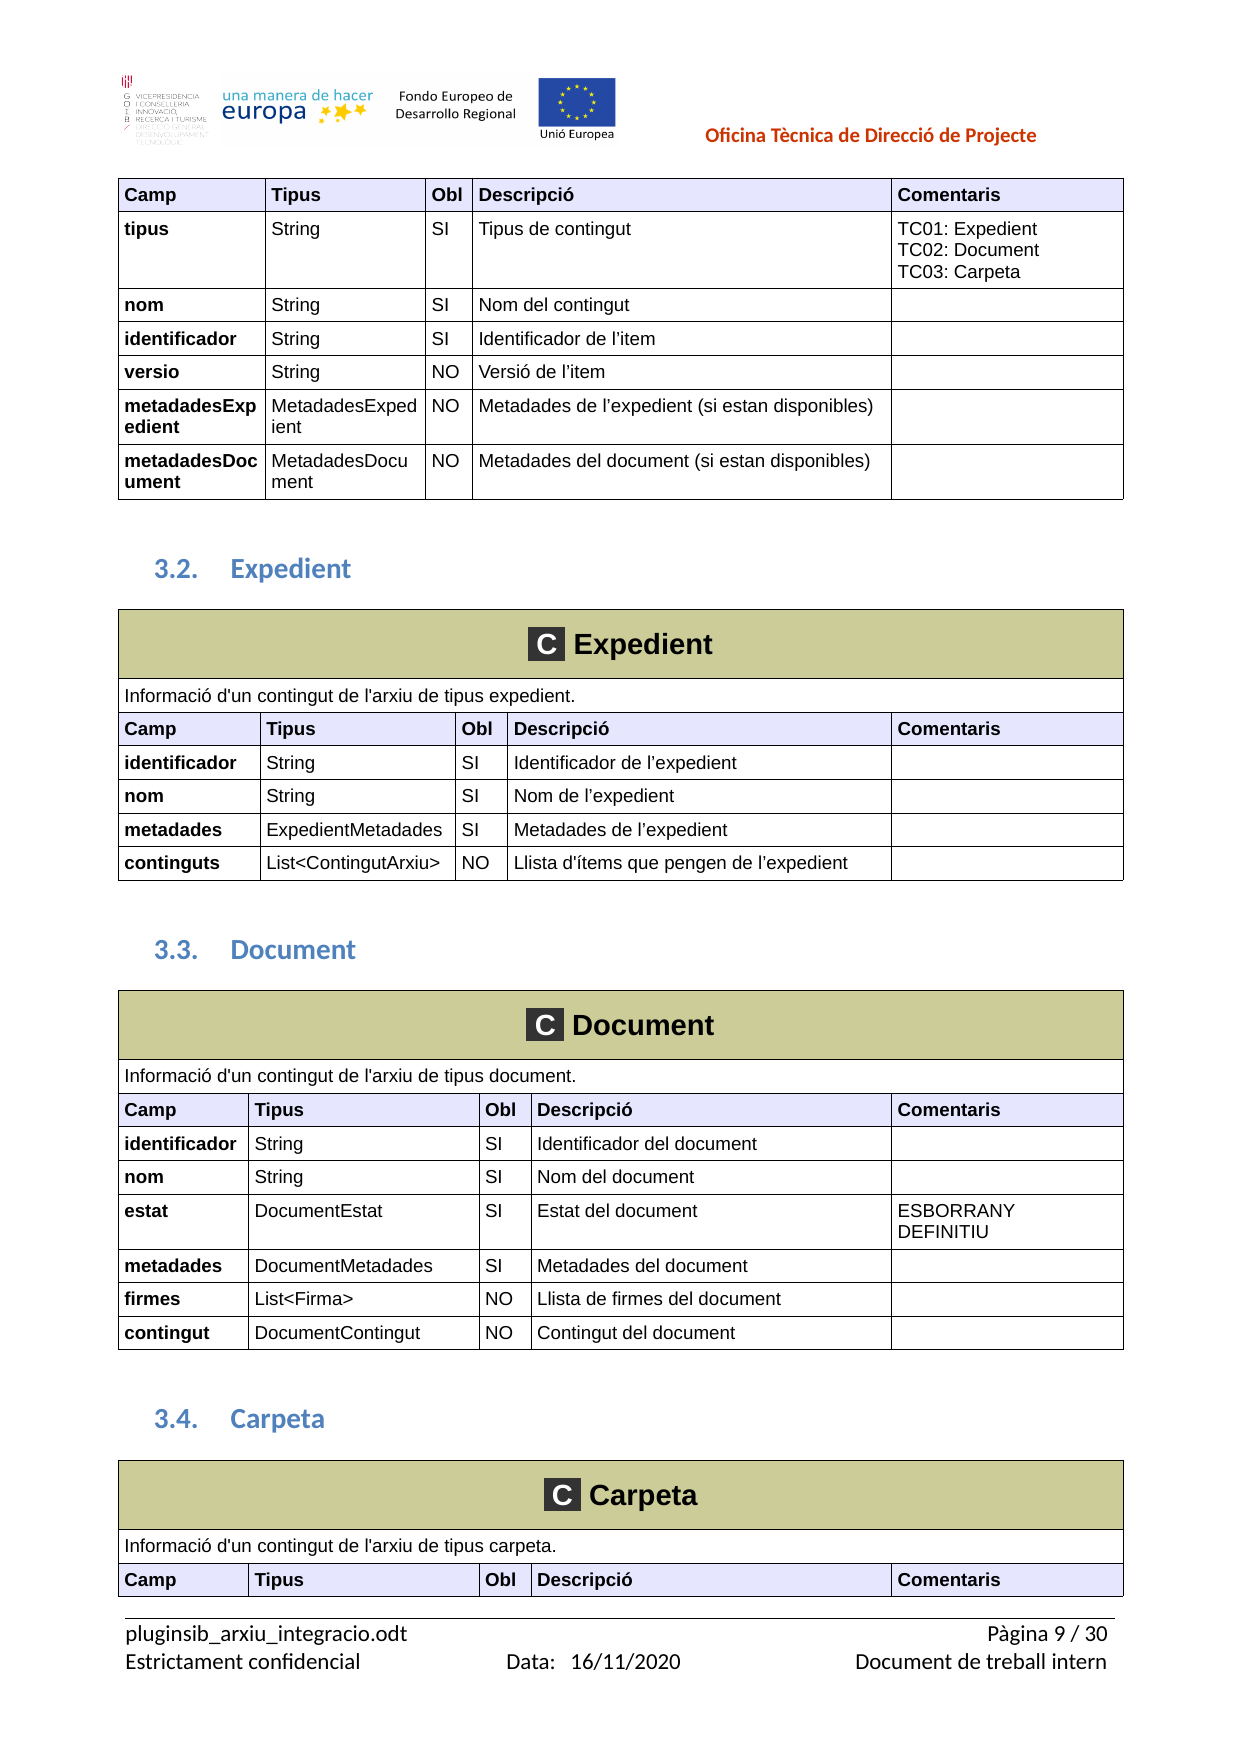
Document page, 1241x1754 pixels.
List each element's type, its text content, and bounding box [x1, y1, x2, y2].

table_cell Informació d'un contingut de l'arxiu de tipus expedient. [119, 679, 1123, 712]
table_cell SI [480, 1250, 531, 1282]
table_cell Nom del document [532, 1161, 891, 1193]
table_cell NO [456, 847, 507, 879]
table_cell List<Firma> [249, 1283, 479, 1316]
table_cell DocumentContingut [249, 1317, 479, 1349]
table_cell [892, 814, 1123, 846]
table_cell Camp [119, 1564, 248, 1596]
table_cell nom [119, 780, 260, 812]
table_cell metadadesDocument [119, 445, 265, 499]
table_header Comentaris [892, 1094, 1123, 1126]
table_cell NO [426, 445, 472, 499]
subtitle Expedient [153, 550, 1122, 586]
table_header Camp [119, 1094, 248, 1126]
table_cell DocumentEstat [249, 1195, 479, 1249]
table_cell Obl [426, 179, 472, 211]
table_cell continguts [119, 847, 260, 879]
table_cell Metadades del document [532, 1250, 891, 1282]
table_cell String [249, 1161, 479, 1193]
table_cell String [266, 322, 425, 355]
table_cell Versió de l’item [473, 356, 891, 388]
table_cell ESBORRANY DEFINITIU [892, 1195, 1123, 1249]
table_cell String [261, 746, 455, 779]
table_cell SI [480, 1127, 531, 1160]
table_cell String [266, 356, 425, 388]
table_header C Carpeta [119, 1461, 1123, 1529]
table_cell Nom del contingut [473, 289, 891, 321]
table_cell identificador [119, 746, 260, 779]
table_cell nom [119, 1161, 248, 1193]
table_cell [892, 322, 1123, 355]
table_cell Identificador de l’item [473, 322, 891, 355]
table_cell contingut [119, 1317, 248, 1349]
subtitle Carpeta [153, 1401, 1122, 1436]
table_cell String [249, 1127, 479, 1160]
table_cell Camp [119, 179, 265, 211]
table_cell Identificador del document [532, 1127, 891, 1160]
table_header Tipus [249, 1094, 479, 1126]
table_cell [892, 746, 1123, 779]
table_cell Tipus de contingut [473, 212, 891, 288]
table_cell SI [480, 1195, 531, 1249]
table_cell DocumentMetadades [249, 1250, 479, 1282]
table_cell Descripció [473, 179, 891, 211]
table_cell String [261, 780, 455, 812]
table_cell String [266, 289, 425, 321]
table_header Informació d'un contingut de l'arxiu de tipus document. [119, 1060, 1123, 1093]
table_cell estat [119, 1195, 248, 1249]
table_cell tipus [119, 212, 265, 288]
table_cell SI [426, 212, 472, 288]
table_cell ExpedientMetadades [261, 814, 455, 846]
table_cell Llista d'ítems que pengen de l’expedient [508, 847, 891, 879]
table_cell Identificador de l’expedient [508, 746, 891, 779]
table_header C Expedient [119, 610, 1123, 678]
table_cell [892, 1250, 1123, 1282]
subtitle Document [153, 931, 1122, 966]
table_cell SI [480, 1161, 531, 1193]
table_cell TC01: Expedient TC02: Document TC03: Carpeta [892, 212, 1123, 288]
table_cell Tipus [261, 713, 455, 745]
table_cell identificador [119, 322, 265, 355]
table_cell NO [426, 390, 472, 444]
table_header Informació d'un contingut de l'arxiu de tipus carpeta. [119, 1530, 1123, 1562]
table_cell nom [119, 289, 265, 321]
table_header Obl [480, 1094, 531, 1126]
table_cell Obl [456, 713, 507, 745]
table_cell SI [456, 814, 507, 846]
table_cell SI [426, 289, 472, 321]
table_cell Tipus [266, 179, 425, 211]
table_cell List<ContingutArxiu> [261, 847, 455, 879]
table_cell [892, 1317, 1123, 1349]
table_cell SI [426, 322, 472, 355]
table_cell [892, 1283, 1123, 1316]
table_cell Tipus [249, 1564, 479, 1596]
picture [219, 73, 621, 147]
table_header C Document [119, 991, 1123, 1059]
table_cell NO [480, 1283, 531, 1316]
table_cell SI [456, 746, 507, 779]
table_cell Obl [480, 1564, 531, 1596]
table_cell SI [456, 780, 507, 812]
table_cell MetadadesExpedient [266, 390, 425, 444]
table_cell Llista de firmes del document [532, 1283, 891, 1316]
table_cell Descripció [532, 1564, 891, 1596]
table_cell [892, 356, 1123, 388]
table_cell String [266, 212, 425, 288]
table_cell metadadesExpedient [119, 390, 265, 444]
table_cell Metadades de l’expedient (si estan disponibles) [473, 390, 891, 444]
table_cell identificador [119, 1127, 248, 1160]
table_cell [892, 847, 1123, 879]
table_cell Camp [119, 713, 260, 745]
table_cell Contingut del document [532, 1317, 891, 1349]
table_cell metadades [119, 1250, 248, 1282]
table_cell Comentaris [892, 713, 1123, 745]
table_cell [892, 1161, 1123, 1193]
table_cell Metadades del document (si estan disponibles) [473, 445, 891, 499]
table_cell Comentaris [892, 1564, 1123, 1596]
picture [118, 73, 213, 147]
table_cell NO [480, 1317, 531, 1349]
table_cell Descripció [508, 713, 891, 745]
table_cell versio [119, 356, 265, 388]
table_cell [892, 289, 1123, 321]
table_cell [892, 445, 1123, 499]
table_cell Estat del document [532, 1195, 891, 1249]
table_cell Comentaris [892, 179, 1123, 211]
table_cell Nom de l’expedient [508, 780, 891, 812]
table_cell [892, 780, 1123, 812]
table_cell firmes [119, 1283, 248, 1316]
table_cell NO [426, 356, 472, 388]
table_cell Metadades de l’expedient [508, 814, 891, 846]
table_cell [892, 390, 1123, 444]
table_header Descripció [532, 1094, 891, 1126]
table_cell metadades [119, 814, 260, 846]
table_cell [892, 1127, 1123, 1160]
table_cell MetadadesDocument [266, 445, 425, 499]
